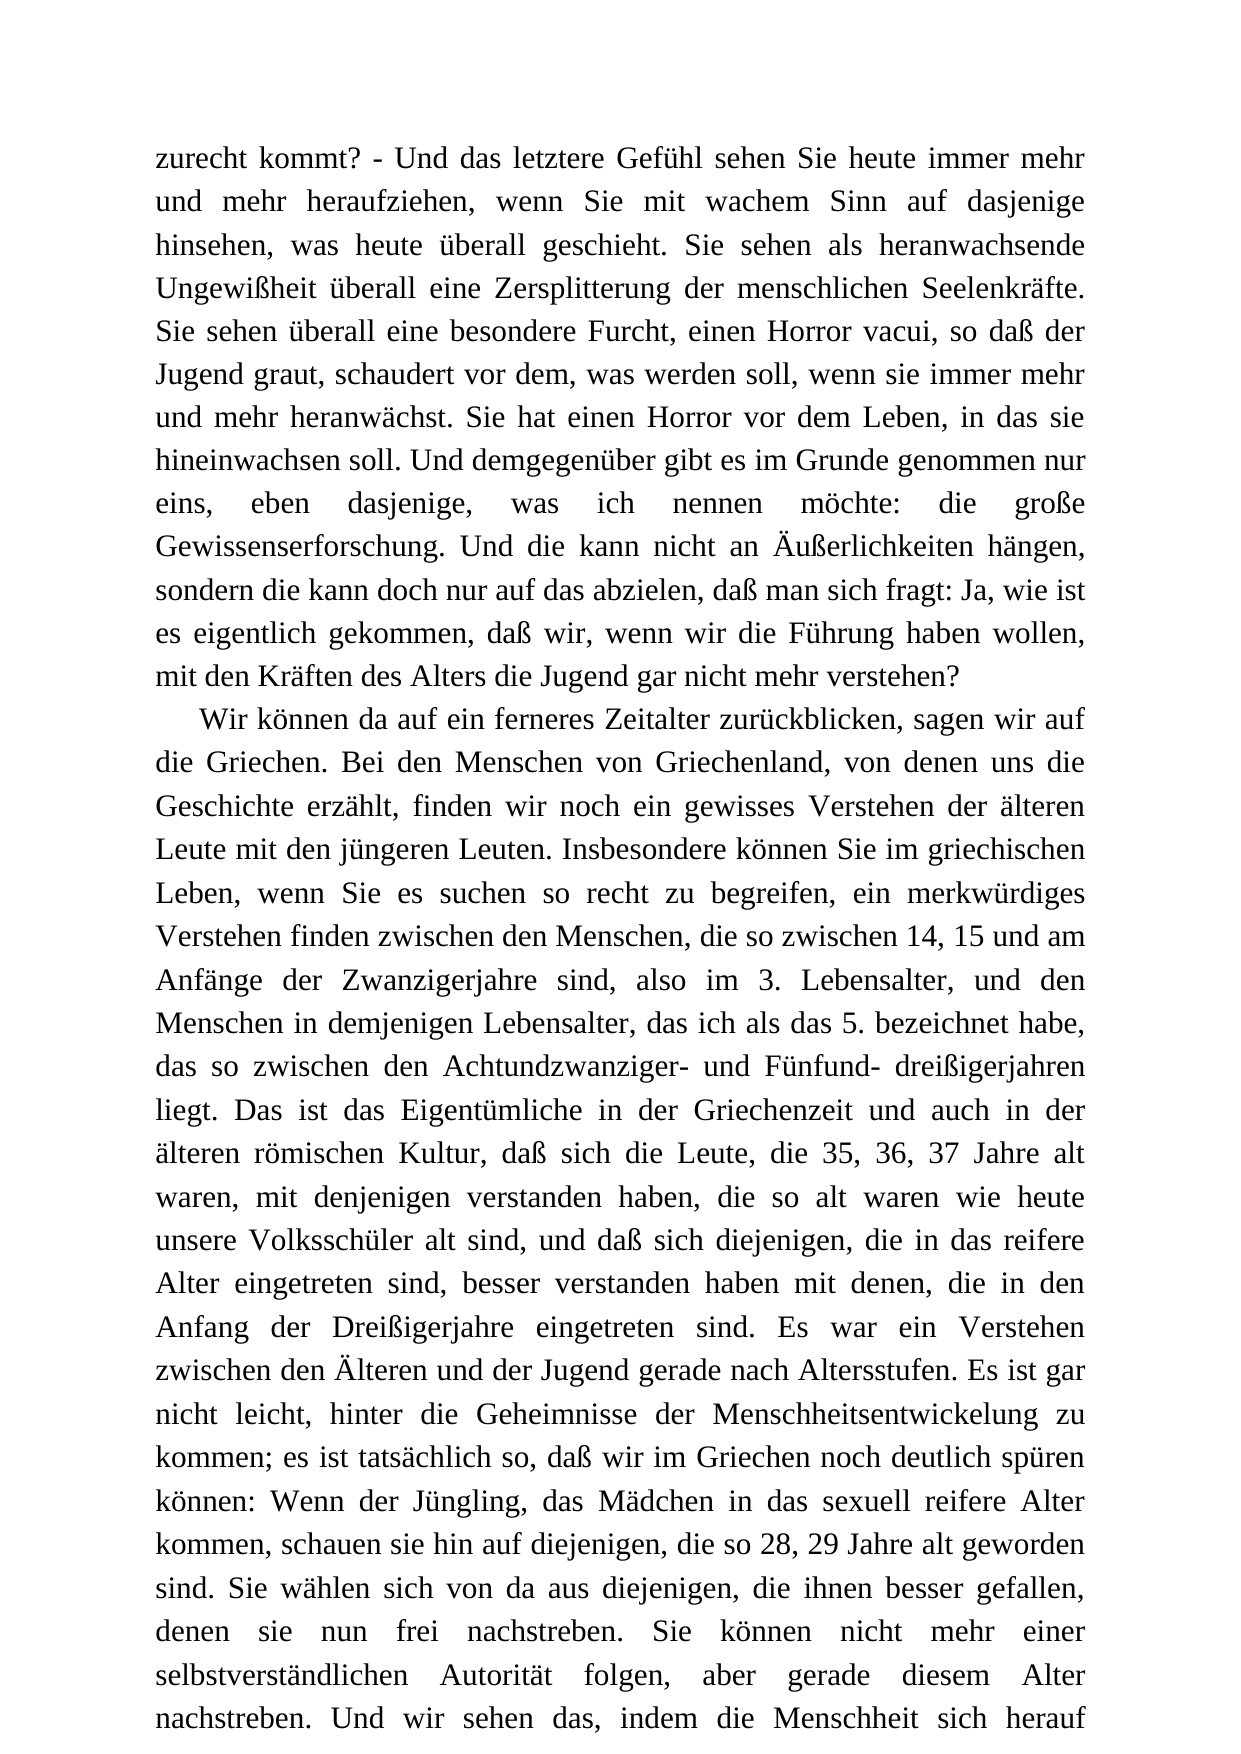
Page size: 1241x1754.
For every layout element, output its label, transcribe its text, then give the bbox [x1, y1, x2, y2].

text zurecht kommt? - Und das letztere Gefühl sehen Sie heute immer mehr und mehr heraufziehen, wenn Sie mit wachem Sinn auf dasjenige hinsehen, was heute überall geschieht. Sie sehen als heranwachsende Ungewißheit überall eine Zersplitterung der menschlichen Seelenkräfte. Sie sehen überall eine besondere Furcht, einen Horror vacui, so daß der Jugend graut, schaudert vor dem, was werden soll, wenn sie immer mehr und mehr heranwächst. Sie hat einen Horror vor dem Leben, in das sie hineinwachsen soll. Und demgegenüber gibt es im Grunde genommen nur eins, eben dasjenige, was ich nennen möchte: die große Gewissenserforschung. Und die kann nicht an Äußerlichkeiten hängen, sondern die kann doch nur auf das abzielen, daß man sich fragt: Ja, wie ist es eigentlich gekommen, daß wir, wenn wir die Führung haben wollen, mit den Kräften des Alters die Jugend gar nicht mehr verstehen? [155, 139, 1086, 693]
text Wir können da auf ein ferneres Zeitalter zurückblicken, sagen wir auf die Griechen. Bei den Menschen von Griechenland, von denen uns die Geschichte erzählt, finden wir noch ein gewisses Verstehen der älteren Leute mit den jüngeren Leuten. Insbesondere können Sie im griechischen Leben, wenn Sie es suchen so recht zu begreifen, ein merkwürdiges Verstehen finden zwischen den Menschen, die so zwischen 14, 15 und am Anfänge der Zwanzigerjahre sind, also im 3. Lebensalter, und den Menschen in demjenigen Lebensalter, das ich als das 5. bezeichnet habe, das so zwischen den Achtundzwanziger- und Fünfund- dreißigerjahren liegt. Das ist das Eigentümliche in der Griechenzeit und auch in der älteren römischen Kultur, daß sich die Leute, die 35, 36, 37 Jahre alt waren, mit denjenigen verstanden haben, die so alt waren wie heute unsere Volksschüler alt sind, und daß sich diejenigen, die in das reifere Alter eingetreten sind, besser verstanden haben mit denen, die in den Anfang der Dreißigerjahre eingetreten sind. Es war ein Verstehen zwischen den Älteren und der Jugend gerade nach Altersstufen. Es ist gar nicht leicht, hinter die Geheimnisse der Menschheitsentwickelung zu kommen; es ist tatsächlich so, daß wir im Griechen noch deutlich spüren können: Wenn der Jüngling, das Mädchen in das sexuell reifere Alter kommen, schauen sie hin auf diejenigen, die so 28, 29 Jahre alt geworden sind. Sie wählen sich von da aus diejenigen, die ihnen besser gefallen, denen sie nun frei nachstreben. Sie können nicht mehr einer selbstverständlichen Autorität folgen, aber gerade diesem Alter nachstreben. Und wir sehen das, indem die Menschheit sich herauf [155, 700, 1086, 1735]
